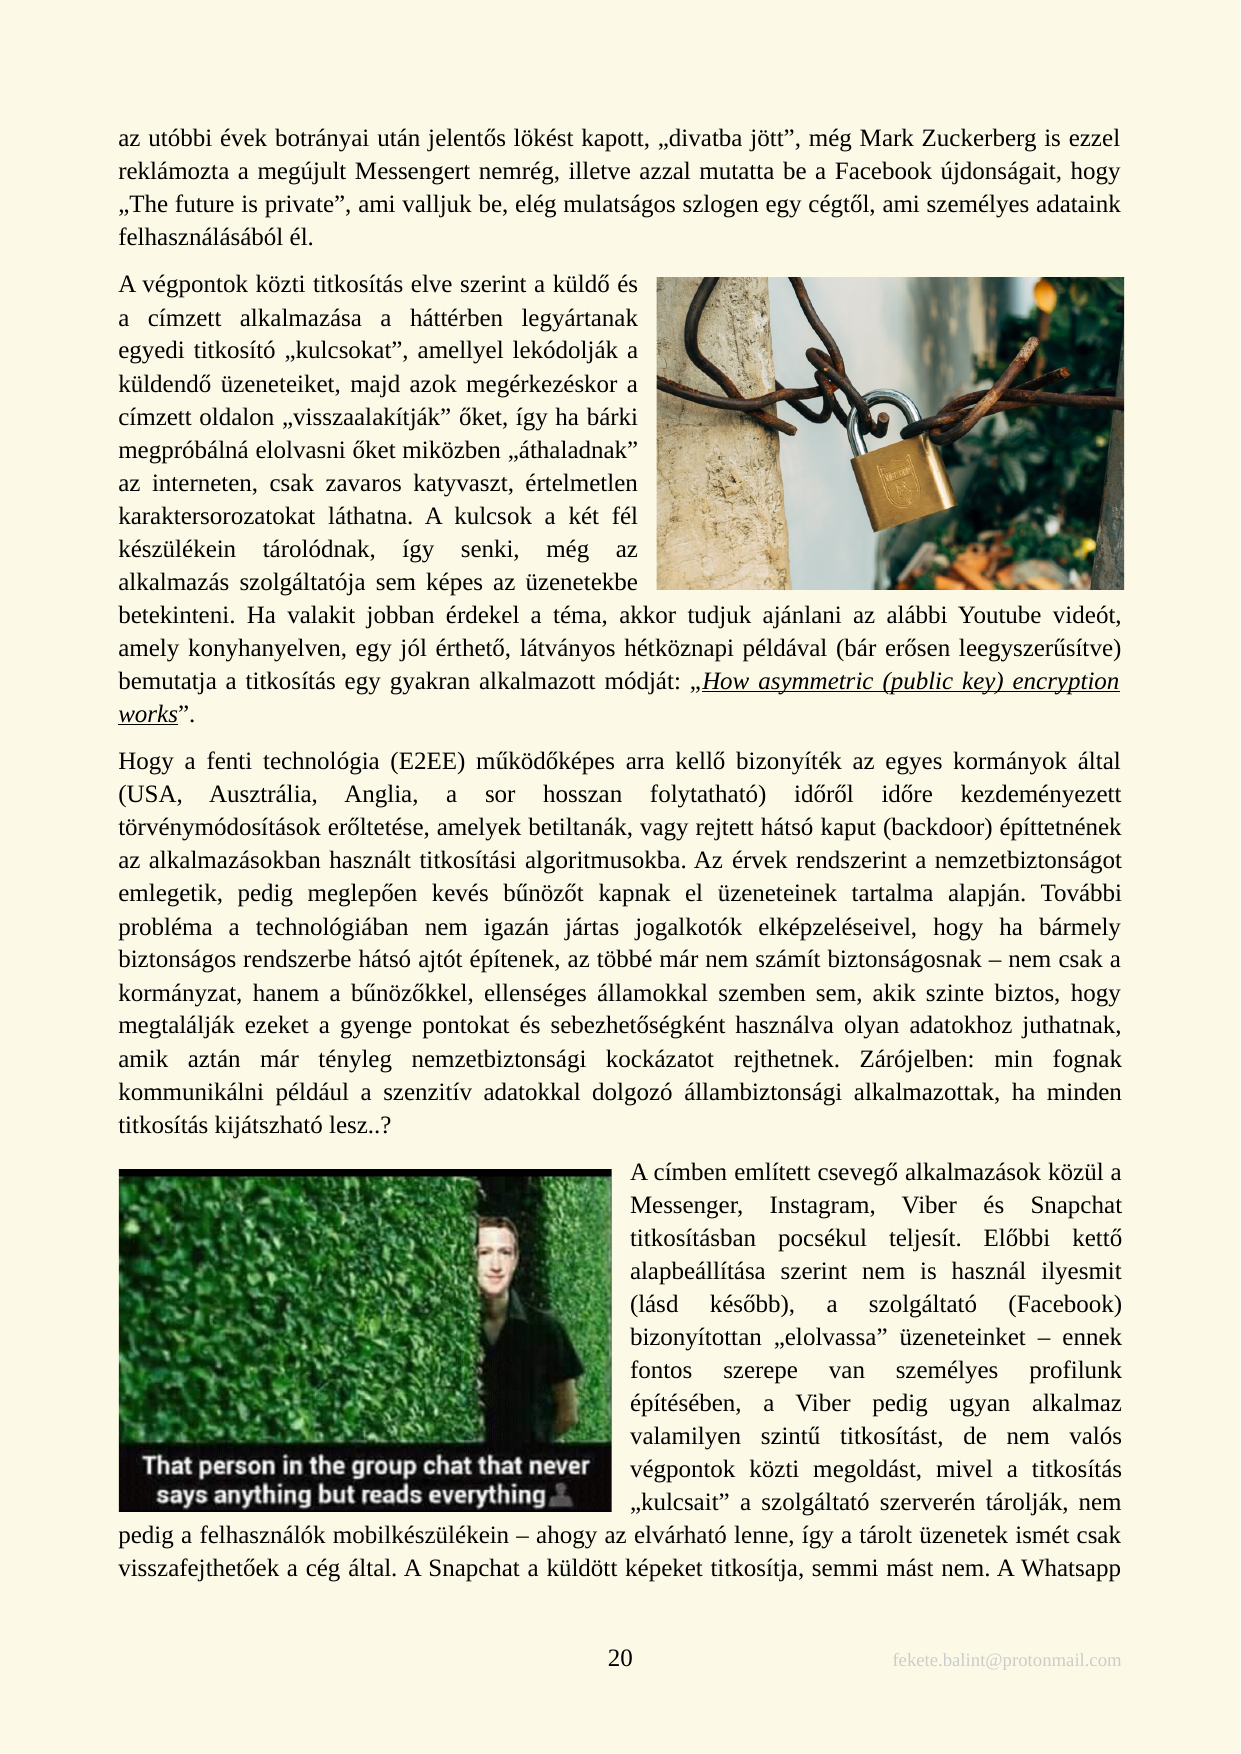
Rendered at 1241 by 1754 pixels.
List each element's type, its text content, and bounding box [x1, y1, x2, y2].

text az utóbbi évek botrányai után jelentős lökést kapott, „divatba jött”, még Mark Zuckerberg is ezzel reklámozta a megújult Messengert nemrég, illetve azzal mutatta be a Facebook újdonságait, hogy „The future is private”, ami valljuk be, elég mulatságos szlogen egy cégtől, ami személyes adataink felhasználásából él. [118, 123, 1122, 251]
picture [656, 277, 1125, 590]
picture [118, 1169, 612, 1512]
text A címben említett csevegő alkalmazások közül a Messenger, Instagram, Viber és Snapchat titkosításban pocsékul teljesít. Előbbi kettő alapbeállítása szerint nem is használ ilyesmit (lásd később), a szolgáltató (Facebook) bizonyítottan „elolvassa” üzeneteinket – ennek fontos szerepe van személyes profilunk építésében, a Viber pedig ugyan alkalmaz valamilyen szintű titkosítást, de nem valós végpontok közti megoldást, mivel a titkosítás „kulcsait” a szolgáltató szerverén tárolják, nem pedig a felhasználók mobilkészülékein – ahogy az elvárható lenne, így a tárolt üzenetek ismét csak visszafejthetőek a cég által. A Snapchat a küldött képeket titkosítja, semmi mást nem. A Whatsapp [118, 1157, 1122, 1582]
text A végpontok közti titkosítás elve szerint a küldő és a címzett alkalmazása a háttérben legyártanak egyedi titkosító „kulcsokat”, amellyel lekódolják a küldendő üzeneteiket, majd azok megérkezéskor a címzett oldalon „visszaalakítják” őket, így ha bárki megpróbálná elolvasni őket miközben „áthaladnak” az interneten, csak zavaros katyvaszt, értelmetlen karaktersorozatokat láthatna. A kulcsok a két fél készülékein tárolódnak, így senki, még az alkalmazás szolgáltatója sem képes az üzenetekbe betekinteni. Ha valakit jobban érdekel a téma, akkor tudjuk ajánlani az alábbi Youtube videót, amely konyhanyelven, egy jól érthető, látványos hétköznapi példával (bár erősen leegyszerűsítve) bemutatja a titkosítás egy gyakran alkalmazott módját: „How asymmetric (public key) encryption works”. [118, 269, 1122, 728]
text Hogy a fenti technológia (E2EE) működőképes arra kellő bizonyíték az egyes kormányok által (USA, Ausztrália, Anglia, a sor hosszan folytatható) időről időre kezdeményezett törvénymódosítások erőltetése, amelyek betiltanák, vagy rejtett hátsó kaput (backdoor) építtetnének az alkalmazásokban használt titkosítási algoritmusokba. Az érvek rendszerint a nemzetbiztonságot emlegetik, pedig meglepően kevés bűnözőt kapnak el üzeneteinek tartalma alapján. További probléma a technológiában nem igazán jártas jogalkotók elképzeléseivel, hogy ha bármely biztonságos rendszerbe hátsó ajtót építenek, az többé már nem számít biztonságosnak – nem csak a kormányzat, hanem a bűnözőkkel, ellenséges államokkal szemben sem, akik szinte biztos, hogy megtalálják ezeket a gyenge pontokat és sebezhetőségként használva olyan adatokhoz juthatnak, amik aztán már tényleg nemzetbiztonsági kockázatot rejthetnek. Zárójelben: min fognak kommunikálni például a szenzitív adatokkal dolgozó állambiztonsági alkalmazottak, ha minden titkosítás kijátszható lesz..? [118, 746, 1122, 1138]
